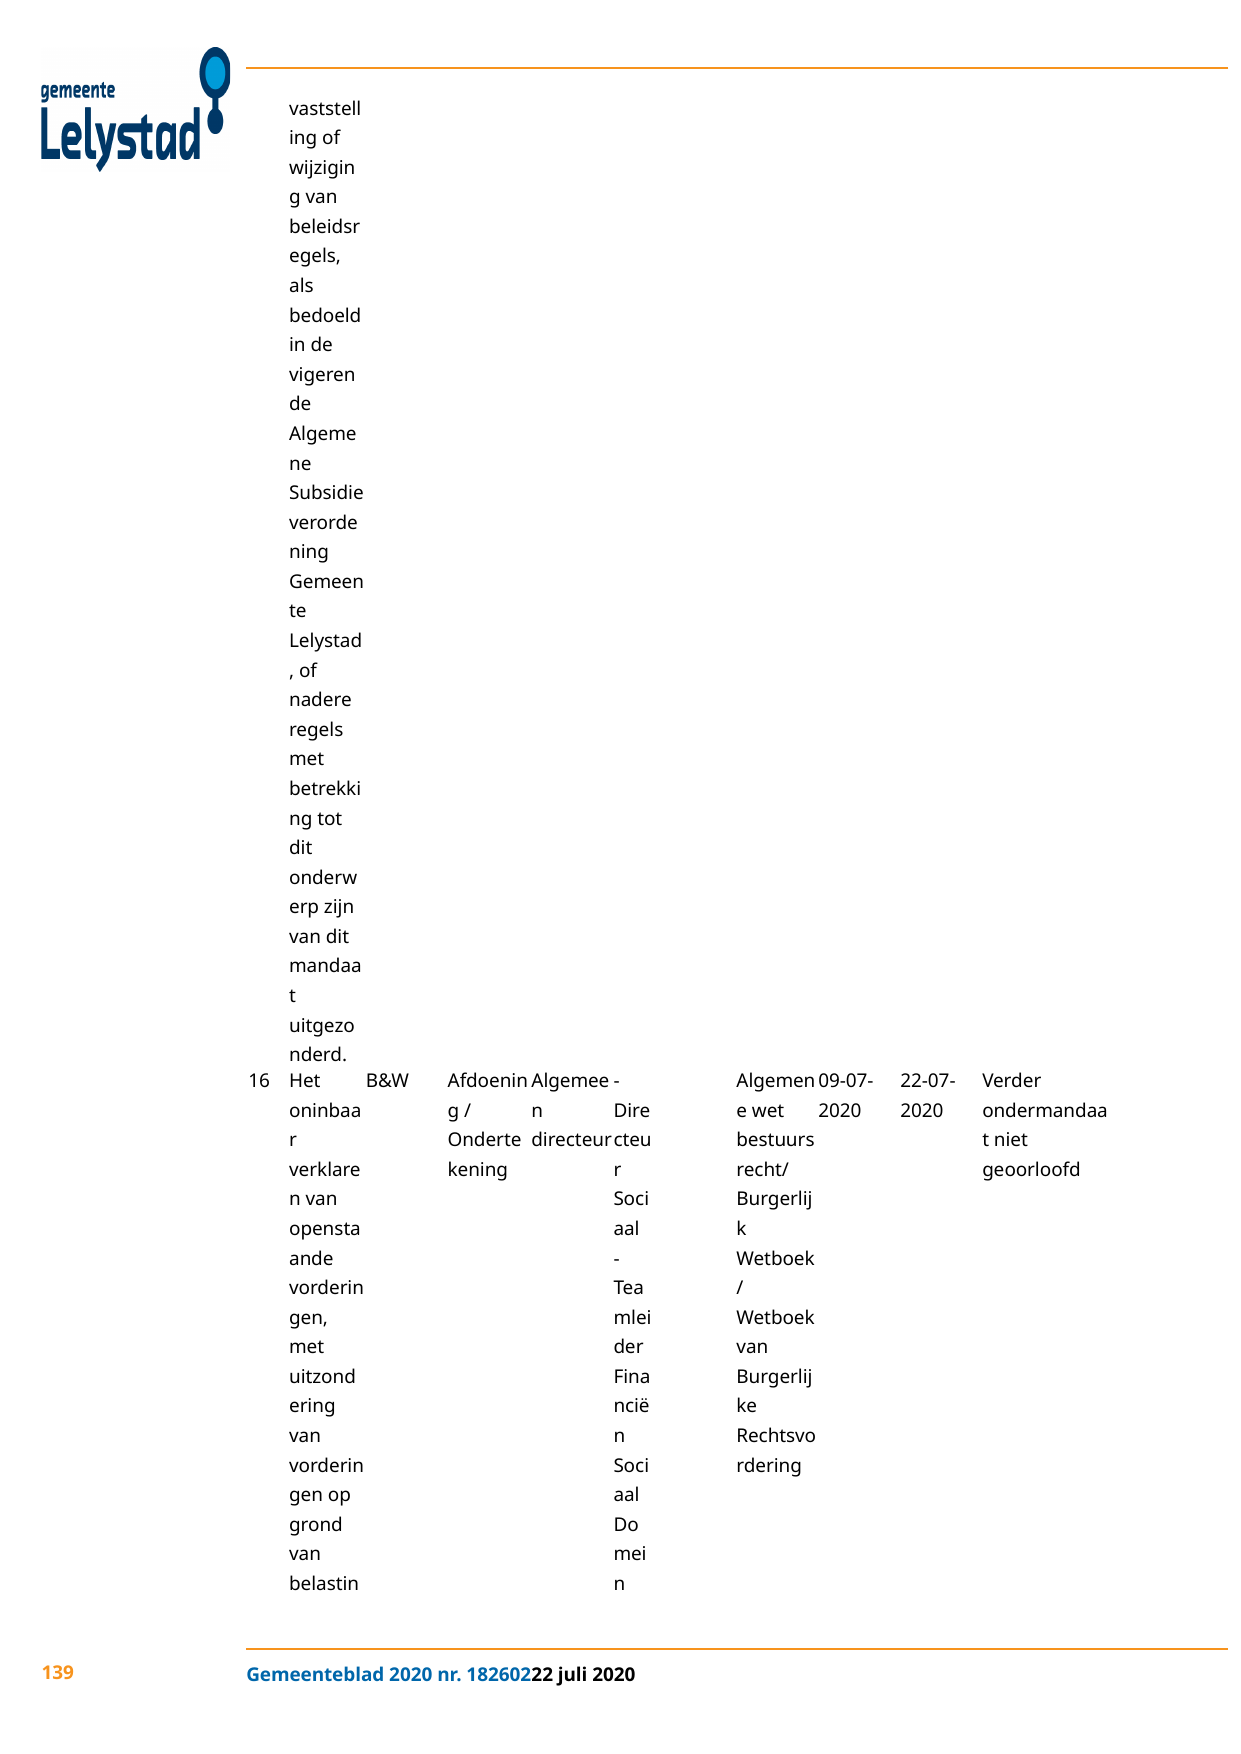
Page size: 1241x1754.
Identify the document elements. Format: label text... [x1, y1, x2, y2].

table_cell [531, 95, 613, 1067]
table_cell 22-07-2020 [900, 1067, 982, 1596]
table_cell Verder ondermandaat niet geoorloofd [982, 1067, 1110, 1596]
table_cell 16 [248, 1067, 289, 1596]
table_cell [366, 95, 447, 1067]
table_cell vaststelling of wijziging van beleidsregels, als bedoeld in de vigerende Algemene Subsidieverordening Gemeente Lelystad, of nadere regels met betrekking tot dit onderwerp zijn van dit mandaat uitgezonderd. [289, 95, 366, 1067]
table_cell [982, 95, 1110, 1067]
table_cell Het oninbaar verklaren van openstaande vorderingen, met uitzondering van vorderingen op grond van belastin [289, 1067, 366, 1596]
table_cell B&W [366, 1067, 447, 1596]
table_cell [736, 95, 818, 1067]
picture [41, 47, 231, 172]
table_cell [654, 95, 736, 1067]
table_cell [818, 95, 900, 1067]
table_cell - Directeur Sociaal - Teamleider Financiën Sociaal Domein [613, 1067, 654, 1596]
table_cell Afdoening / Ondertekening [448, 1067, 531, 1596]
table_cell Algemene wet bestuursrecht/ Burgerlijk Wetboek/ Wetboek van Burgerlijke Rechtsvordering [736, 1067, 818, 1596]
table_cell [248, 95, 289, 1067]
table_cell [613, 95, 654, 1067]
table_cell [654, 1067, 736, 1596]
table_cell [448, 95, 531, 1067]
table_cell 09-07-2020 [818, 1067, 900, 1596]
table_cell Algemeen directeur [531, 1067, 613, 1596]
table_cell [900, 95, 982, 1067]
